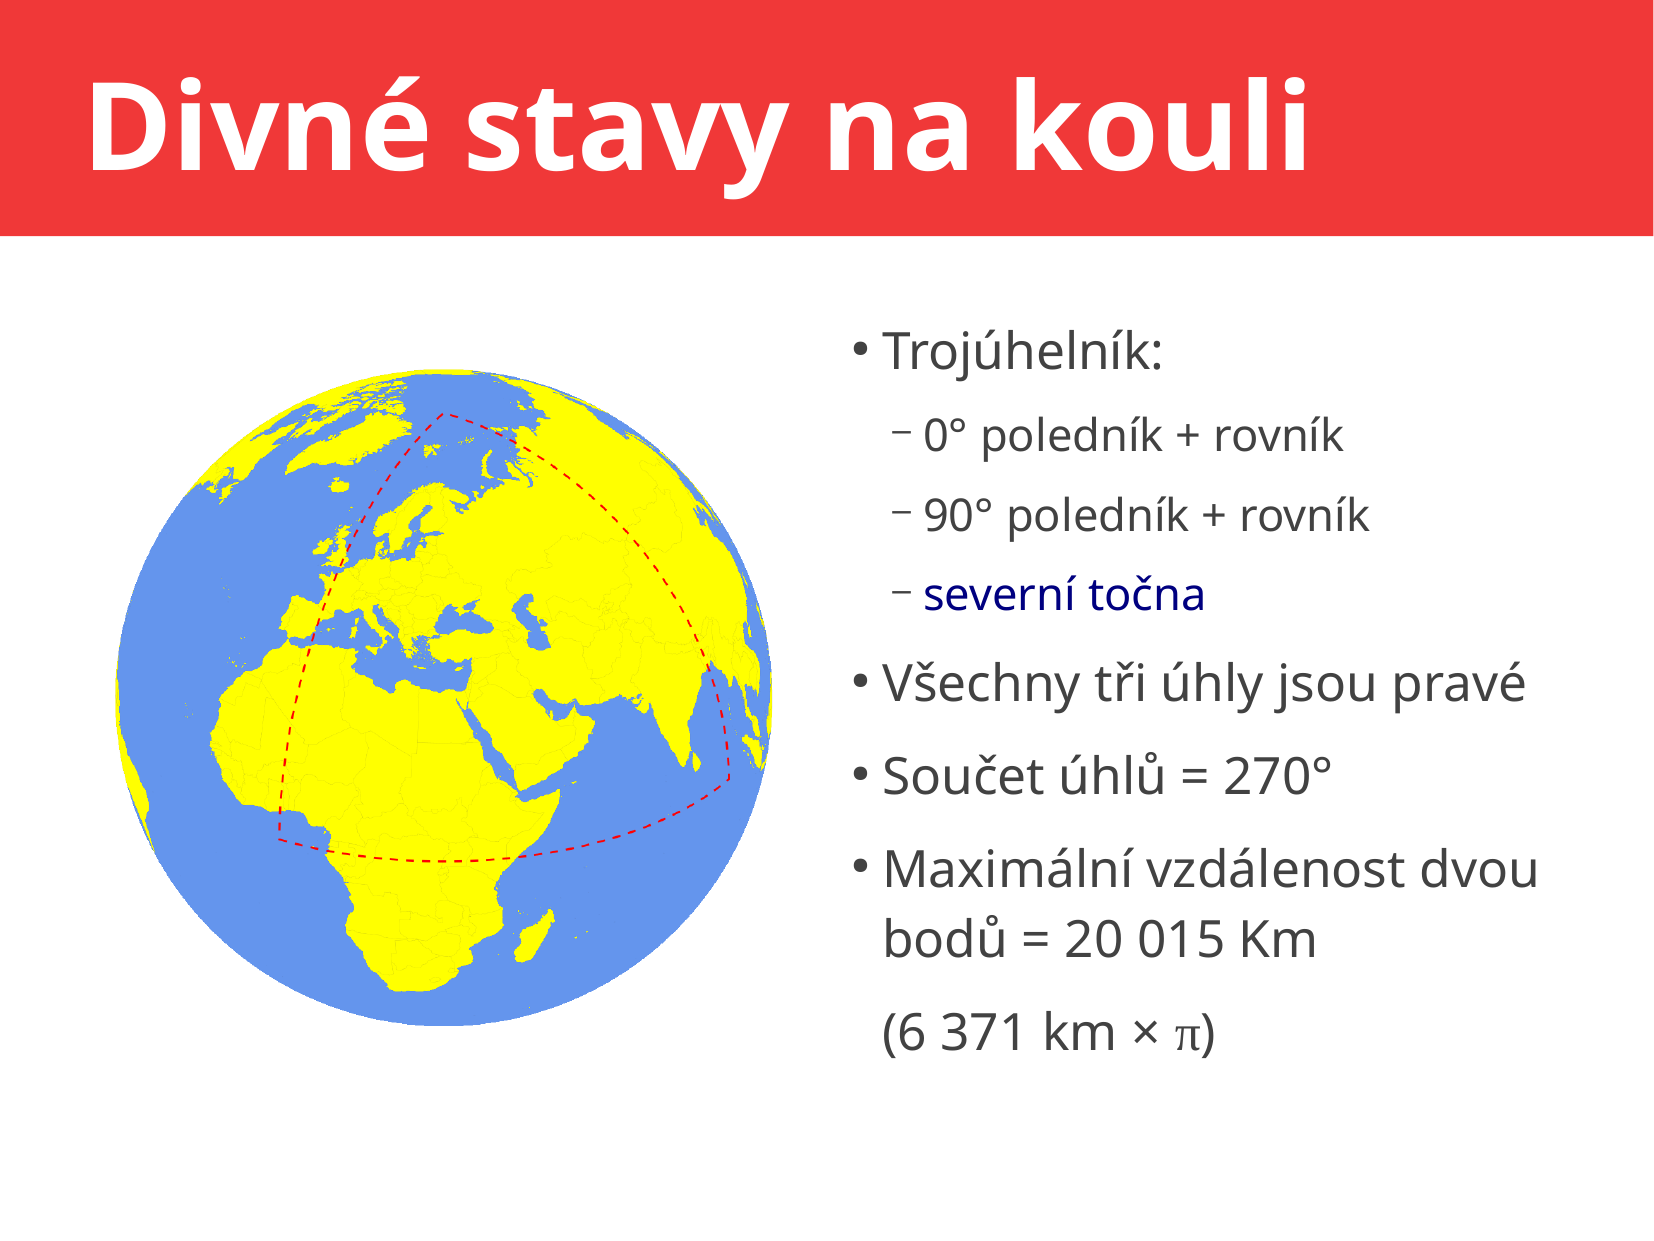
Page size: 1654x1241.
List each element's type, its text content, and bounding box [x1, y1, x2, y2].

list Trojúhelník: 0° poledník + rovník 90° poledník + rovník severní točna Všechny tři úhly jsou pravé Součet úhlů = 270° Maximální vzdálenost dvou bodů = 20 015 Km (6 371 km × π) [840, 314, 1564, 1080]
picture [82, 336, 805, 1059]
title Divné stavy na kouli [82, 19, 1571, 227]
